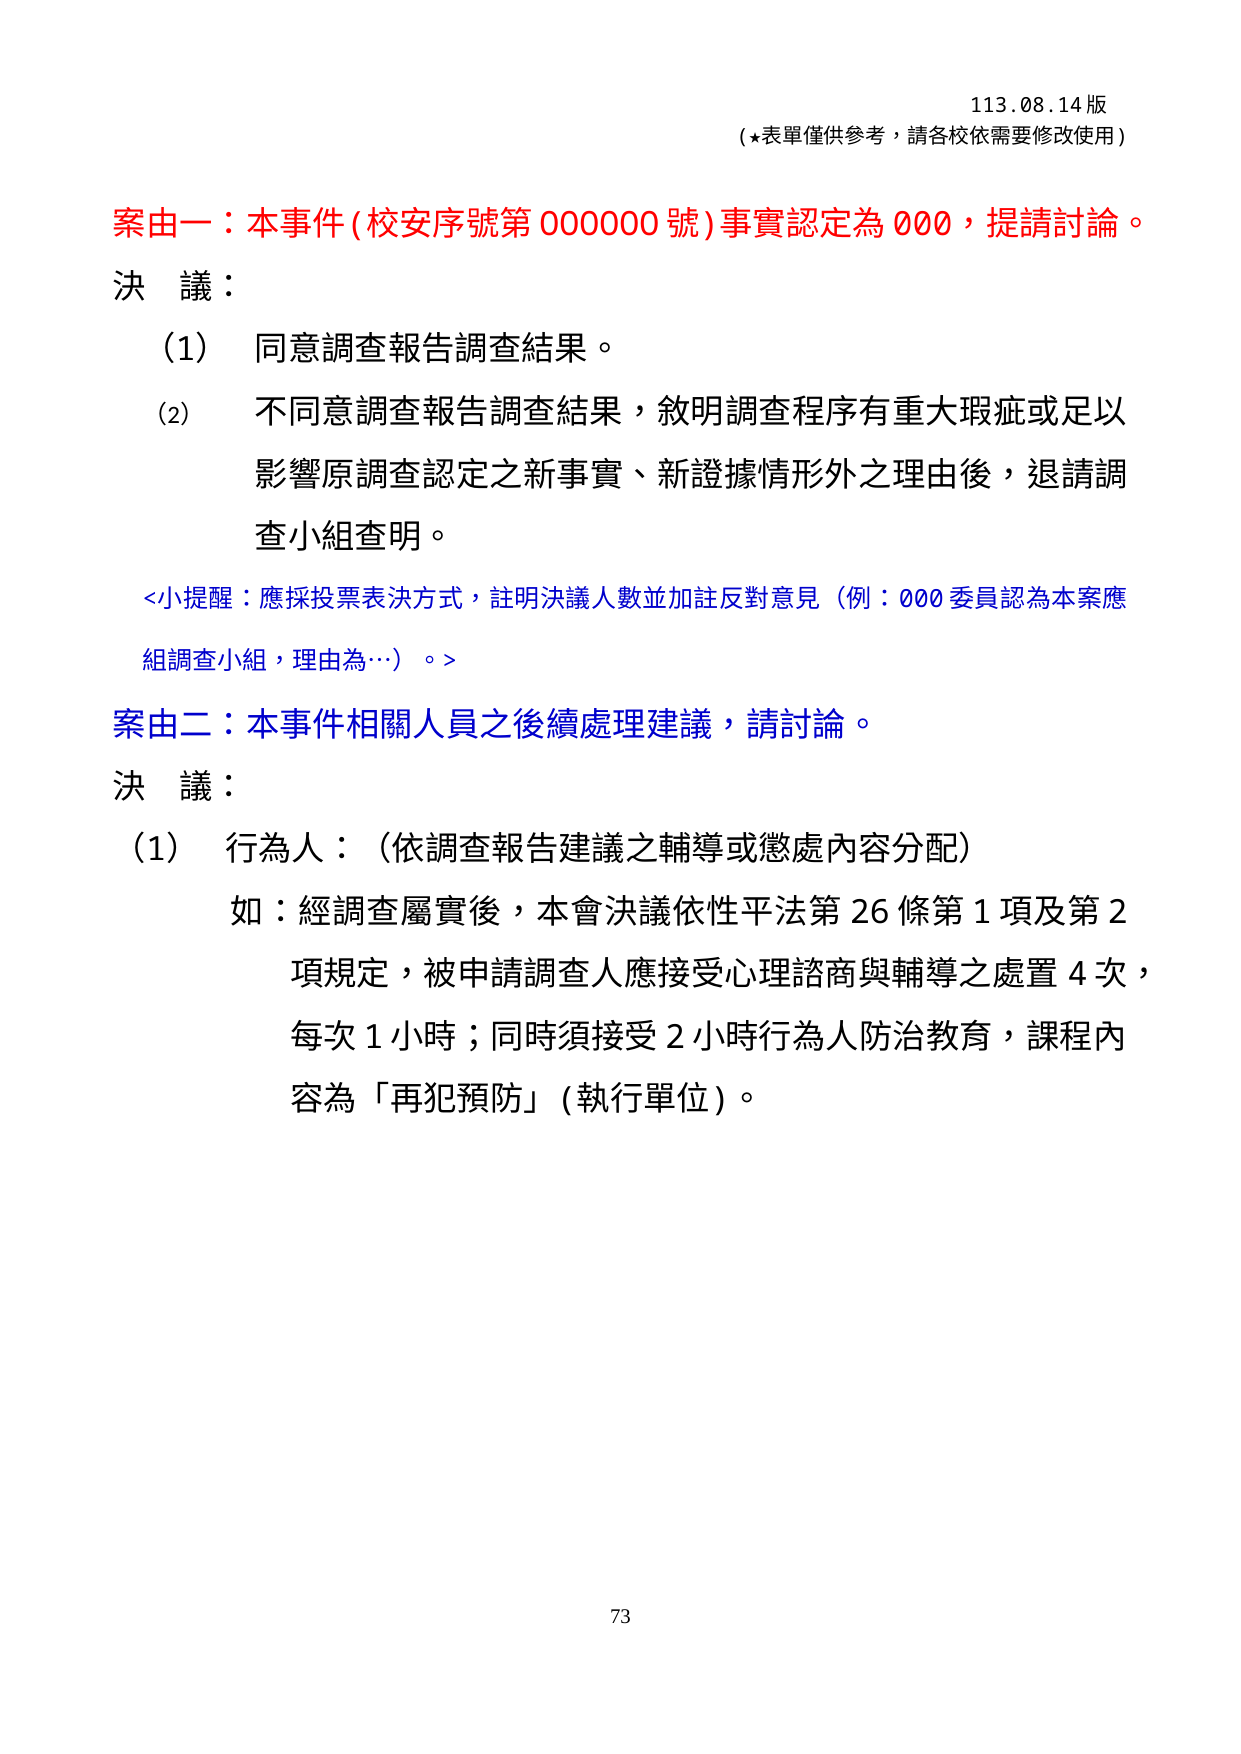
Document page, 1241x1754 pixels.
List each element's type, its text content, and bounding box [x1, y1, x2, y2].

list 不同意調查報告調查結果，敘明調查程序有重大瑕疵或足以影響原調查認定之新事實、新證據情形外之理由後，退請調查小組查明。 [142, 367, 1128, 555]
text 案由一：本事件(校安序號第OOOOOO號)事實認定為000，提請討論。 [112, 180, 1128, 242]
text <小提醒：應採投票表決方式，註明決議人數並加註反對意見（例：000委員認為本案應組調查小組，理由為…）。> [142, 555, 1128, 680]
list 行為人：（依調查報告建議之輔導或懲處內容分配） [112, 805, 1128, 867]
text 如：經調查屬實後，本會決議依性平法第26條第1項及第2項規定，被申請調查人應接受心理諮商與輔導之處置4次，每次1小時；同時須接受2小時行為人防治教育，課程內容為「再犯預防」(執行單位)。 [231, 867, 1128, 1117]
text 決 議： [112, 742, 1128, 805]
text 案由二：本事件相關人員之後續處理建議，請討論。 [112, 680, 1128, 742]
list 同意調查報告調查結果。 [142, 305, 1128, 367]
text 決 議： [112, 242, 1128, 305]
